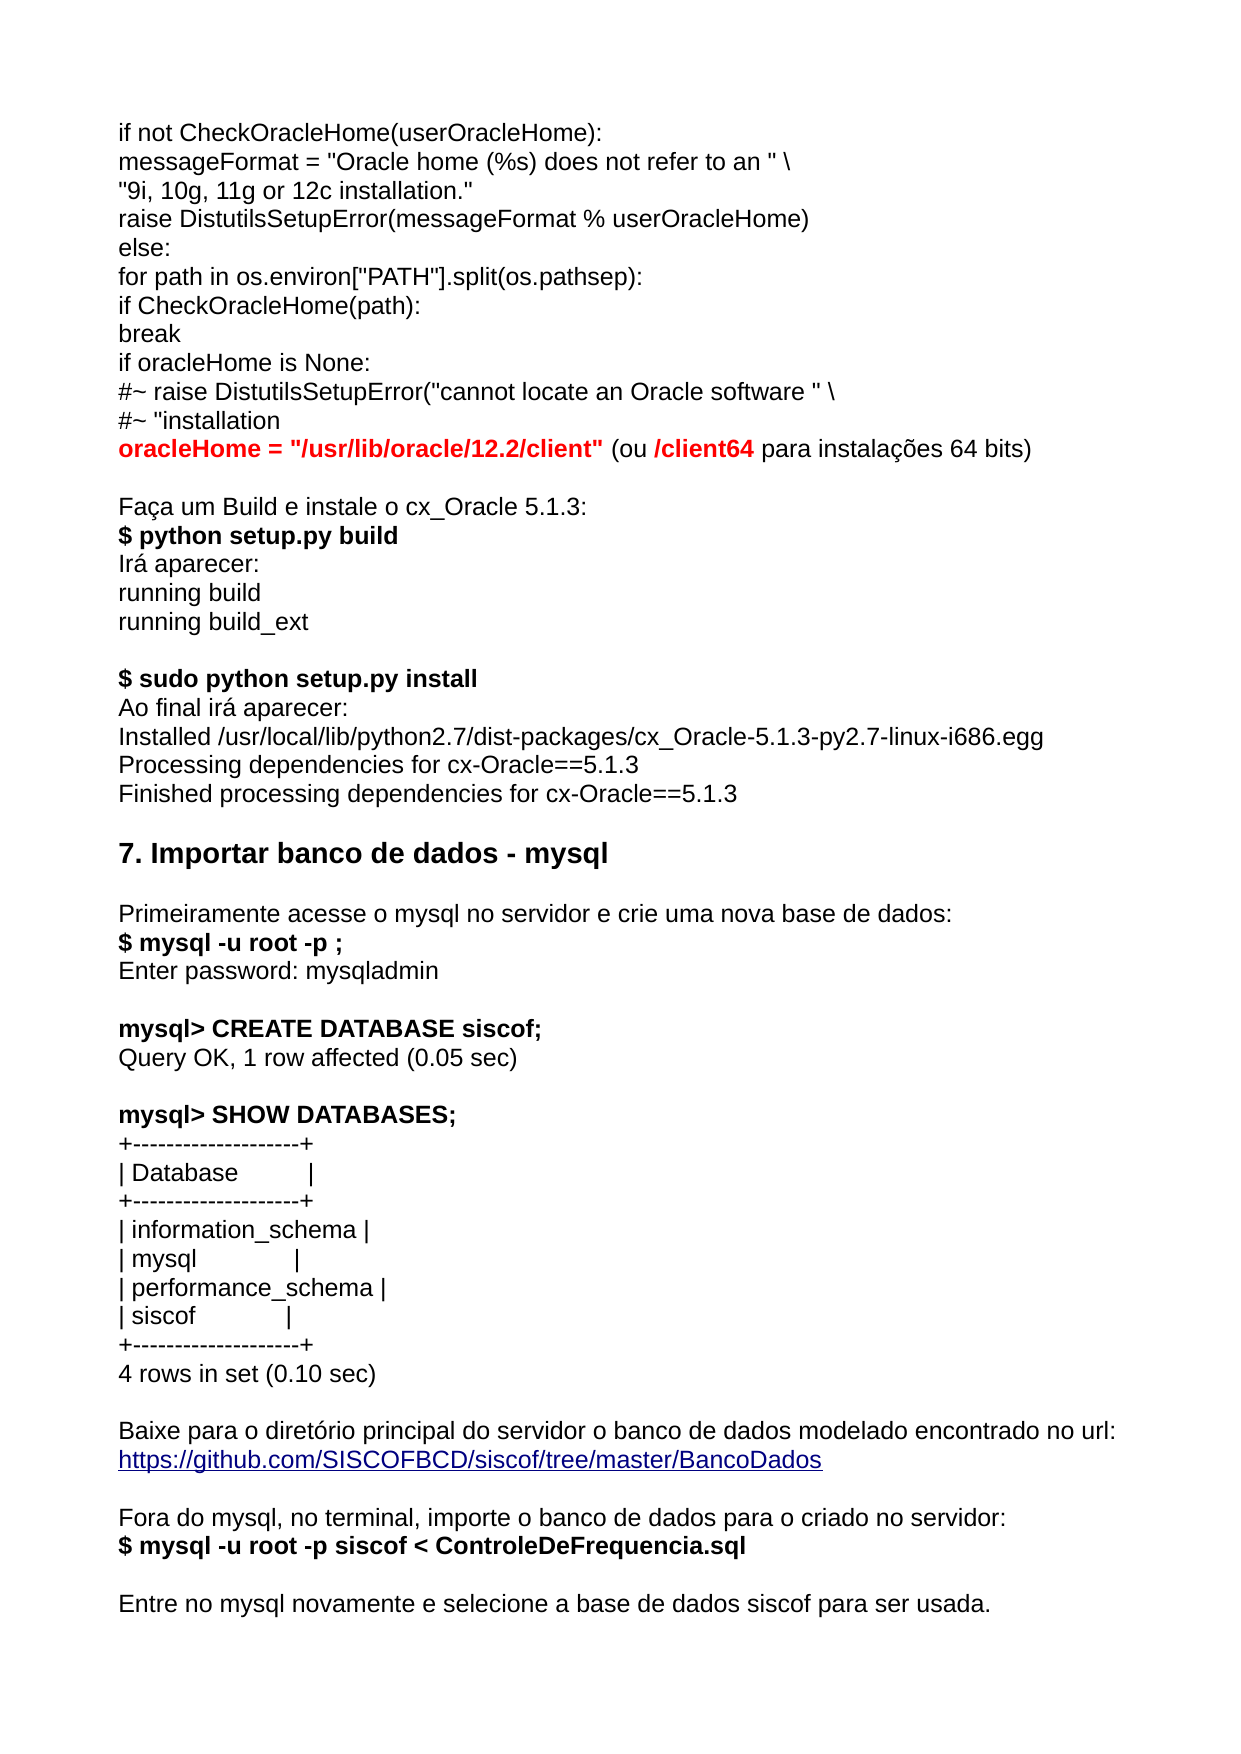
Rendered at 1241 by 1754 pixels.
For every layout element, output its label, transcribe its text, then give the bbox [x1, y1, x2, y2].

text Faça um Build e instale o cx_Oracle 5.1.3: [118, 492, 1122, 521]
text Fora do mysql, no terminal, importe o banco de dados para o criado no servidor: [118, 1502, 1122, 1531]
text +--------------------+ [118, 1186, 1122, 1215]
text Processing dependencies for cx-Oracle==5.1.3 [118, 750, 1122, 779]
text $ sudo python setup.py install [118, 664, 1122, 693]
text $ python setup.py build [118, 521, 1122, 549]
text oracleHome = "/usr/lib/oracle/12.2/client" (ou /client64 para instalações 64 bits) [118, 434, 1122, 463]
text Primeiramente acesse o mysql no servidor e crie uma nova base de dados: [118, 899, 1122, 927]
text 4 rows in set (0.10 sec) [118, 1359, 1122, 1387]
text | performance_schema | [118, 1272, 1122, 1301]
text messageFormat = "Oracle home (%s) does not refer to an " \ [118, 147, 1122, 176]
text #~ "installation [118, 406, 1122, 434]
text $ mysql -u root -p ; [118, 927, 1122, 956]
text raise DistutilsSetupError(messageFormat % userOracleHome) [118, 204, 1122, 233]
text if not CheckOracleHome(userOracleHome): [118, 118, 1122, 147]
text +--------------------+ [118, 1129, 1122, 1157]
text Ao final irá aparecer: [118, 693, 1122, 721]
text | Database | [118, 1157, 1122, 1186]
text Baixe para o diretório principal do servidor o banco de dados modelado encontrado no url: [118, 1416, 1122, 1445]
text | siscof | [118, 1301, 1122, 1330]
text mysql> SHOW DATABASES; [118, 1100, 1122, 1129]
text running build_ext [118, 607, 1122, 636]
text https://github.com/SISCOFBCD/siscof/tree/master/BancoDados [118, 1445, 1122, 1474]
text Entre no mysql novamente e selecione a base de dados siscof para ser usada. [118, 1589, 1122, 1617]
text break [118, 319, 1122, 348]
text 7. Importar banco de dados - mysql [118, 836, 1122, 870]
text for path in os.environ["PATH"].split(os.pathsep): [118, 262, 1122, 291]
text Enter password: mysqladmin [118, 956, 1122, 985]
text +--------------------+ [118, 1330, 1122, 1359]
text $ mysql -u root -p siscof < ControleDeFrequencia.sql [118, 1531, 1122, 1560]
text | information_schema | [118, 1215, 1122, 1244]
text Irá aparecer: [118, 549, 1122, 578]
text if CheckOracleHome(path): [118, 291, 1122, 319]
text mysql> CREATE DATABASE siscof; [118, 1014, 1122, 1042]
text running build [118, 578, 1122, 607]
text #~ raise DistutilsSetupError("cannot locate an Oracle software " \ [118, 377, 1122, 406]
text Finished processing dependencies for cx-Oracle==5.1.3 [118, 779, 1122, 808]
text | mysql | [118, 1244, 1122, 1272]
text Installed /usr/local/lib/python2.7/dist-packages/cx_Oracle-5.1.3-py2.7-linux-i686.egg [118, 721, 1122, 750]
text if oracleHome is None: [118, 348, 1122, 377]
text Query OK, 1 row affected (0.05 sec) [118, 1042, 1122, 1071]
text "9i, 10g, 11g or 12c installation." [118, 176, 1122, 204]
text else: [118, 233, 1122, 262]
